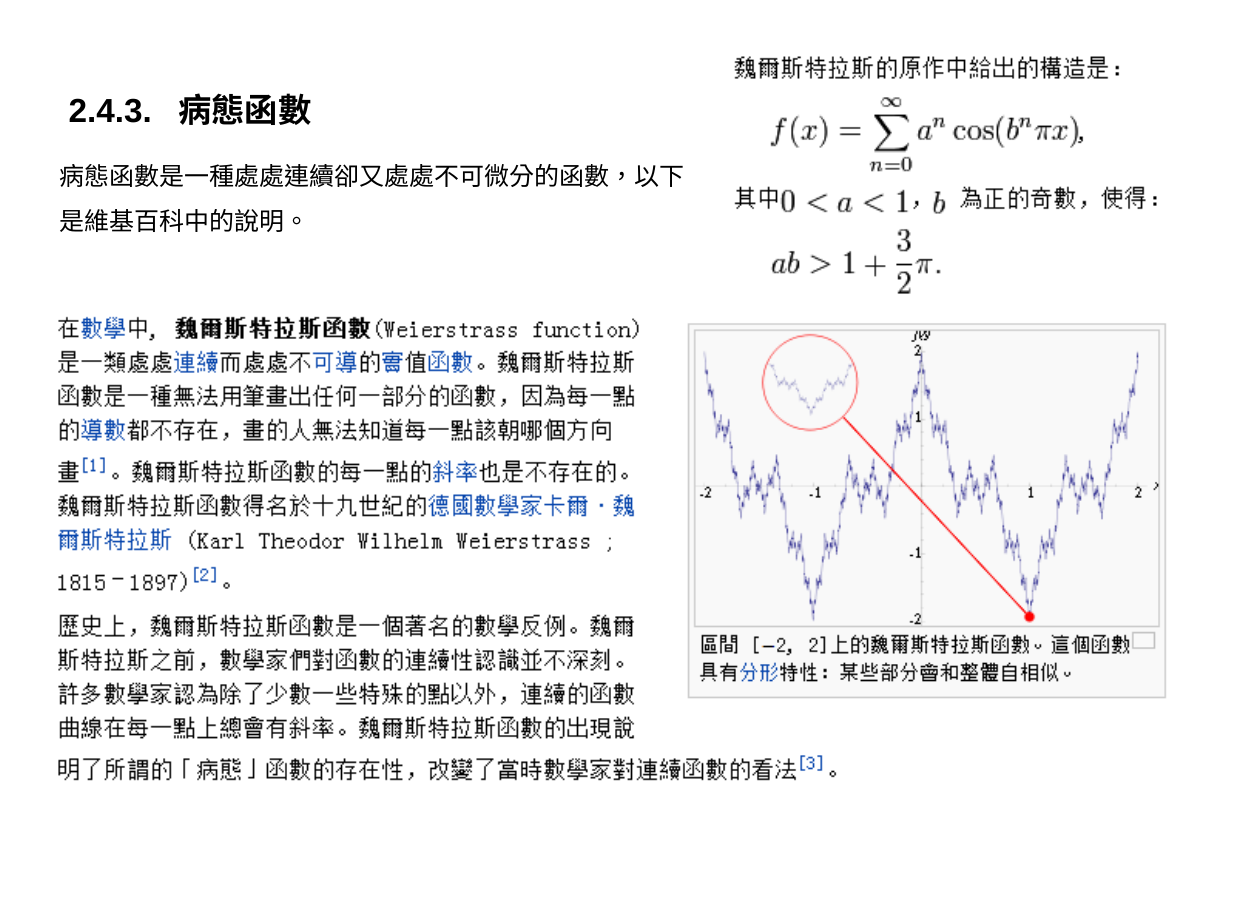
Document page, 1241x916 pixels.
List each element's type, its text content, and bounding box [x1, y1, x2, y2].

subtitle 病態函數 [59, 84, 729, 132]
picture [51, 305, 1174, 788]
text [1163, 157, 1181, 238]
picture [729, 49, 1163, 297]
subtitle [1163, 84, 1181, 132]
text 病態函數是一種處處連續卻又處處不可微分的函數，以下是維基百科中的說明。 [59, 157, 729, 238]
